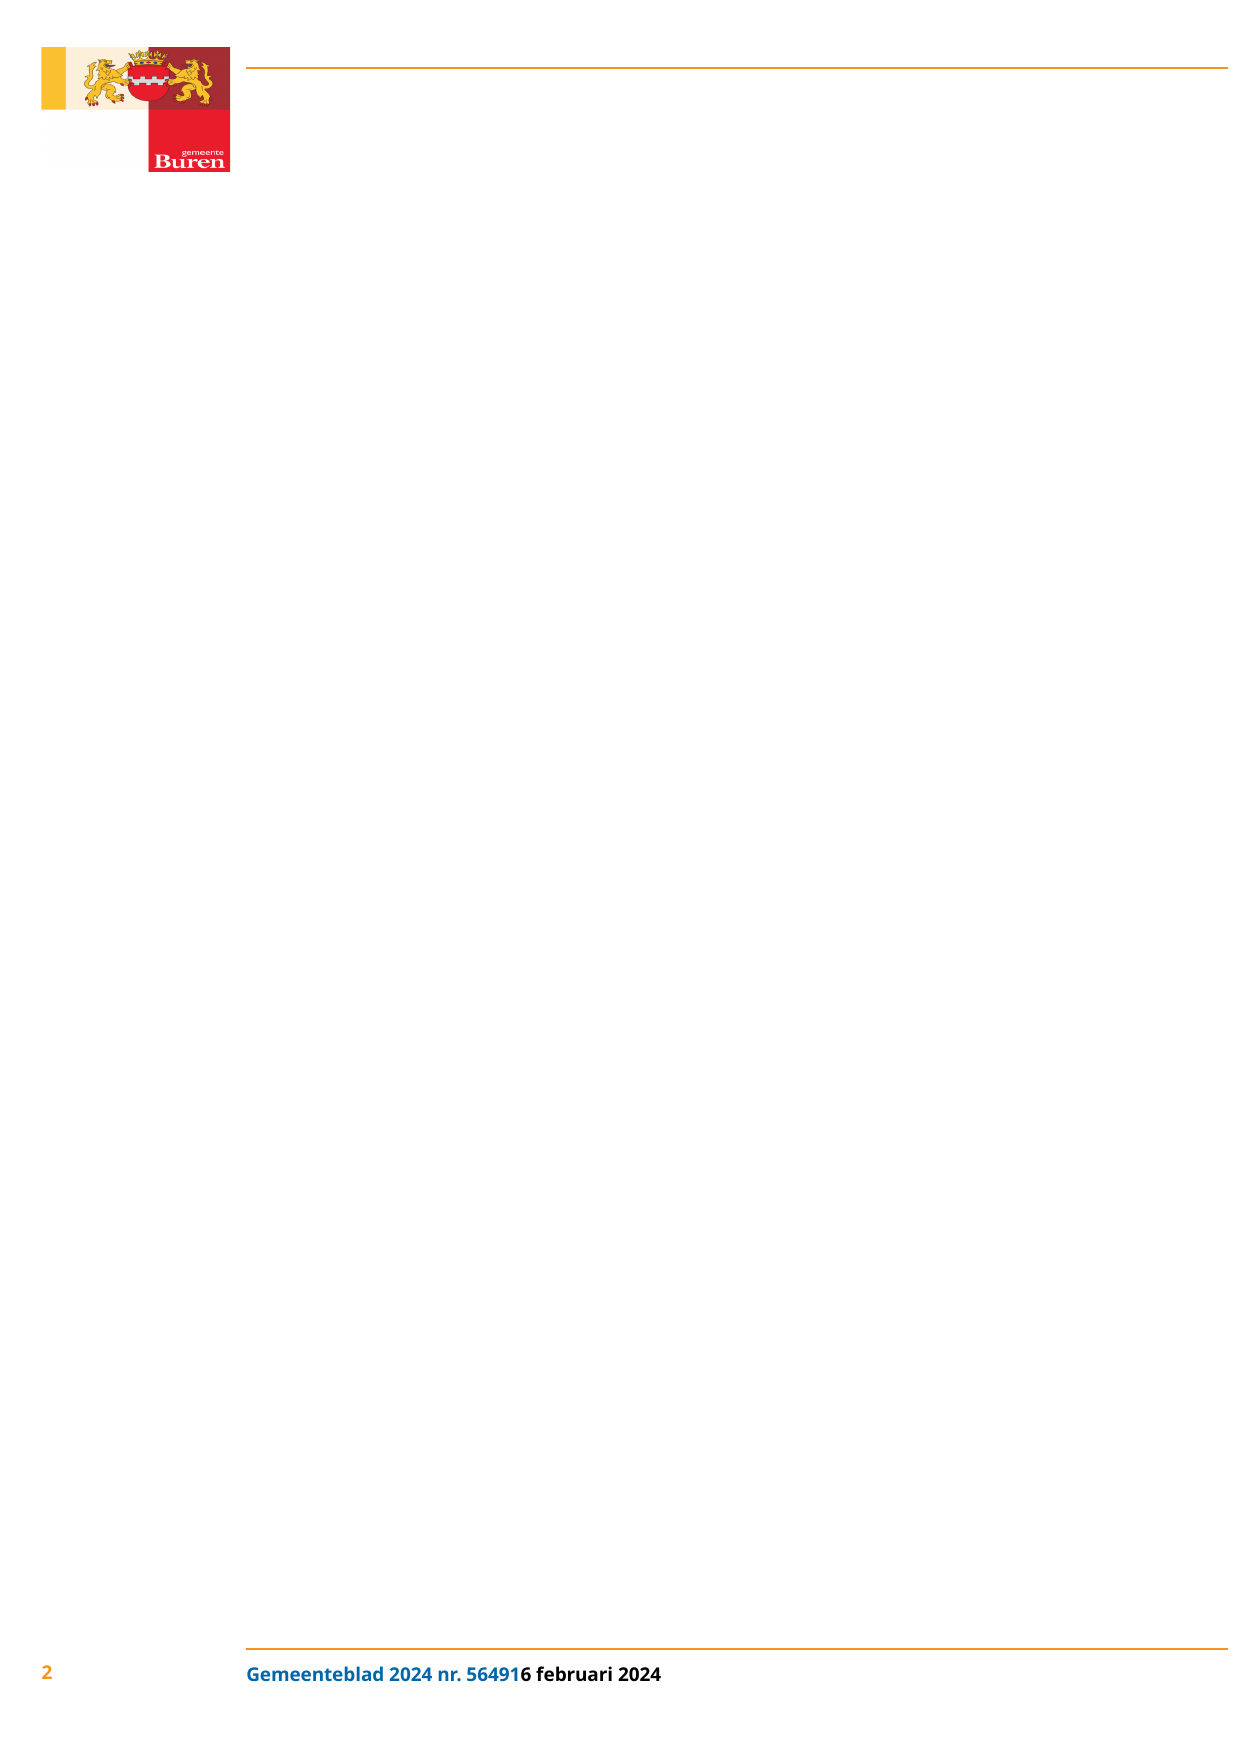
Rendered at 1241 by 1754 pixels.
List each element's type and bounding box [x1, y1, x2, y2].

picture [41, 47, 231, 172]
